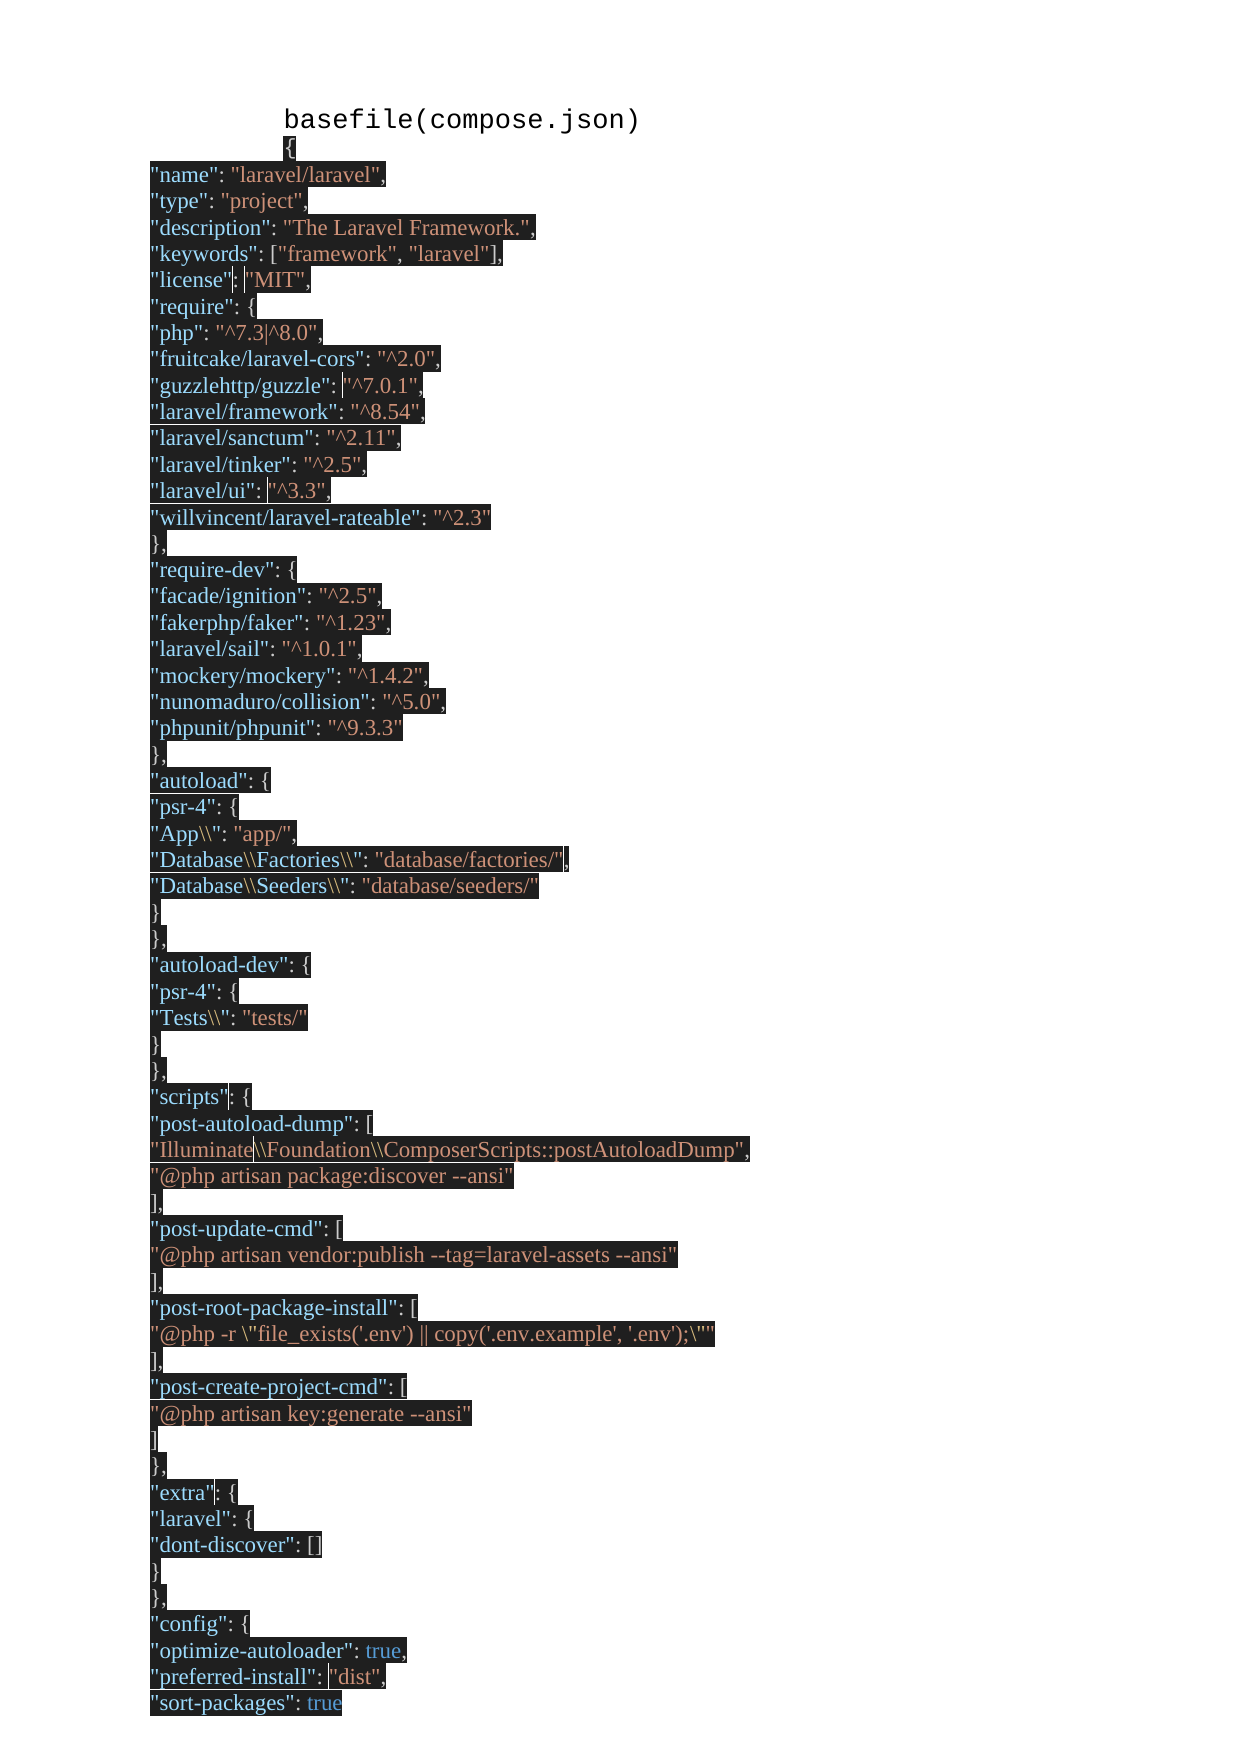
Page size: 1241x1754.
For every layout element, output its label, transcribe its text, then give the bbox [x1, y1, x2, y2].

text "type": "project", [150, 187, 1152, 214]
text "optimize-autoloader": true, [150, 1637, 1152, 1663]
text "laravel/tinker": "^2.5", [150, 451, 1152, 477]
text }, [150, 1452, 1152, 1479]
text "autoload-dev": { [150, 952, 1152, 978]
text "autoload": { [150, 767, 1152, 793]
text }, [150, 925, 1152, 952]
text ], [150, 1347, 1152, 1373]
text "post-create-project-cmd": [ [150, 1373, 1152, 1399]
text "facade/ignition": "^2.5", [150, 583, 1152, 609]
text "preferred-install": "dist", [150, 1663, 1152, 1689]
text "keywords": ["framework", "laravel"], [150, 240, 1152, 266]
text "laravel/sail": "^1.0.1", [150, 635, 1152, 662]
text ], [150, 1189, 1152, 1215]
text "scripts": { [150, 1083, 1152, 1110]
text { [283, 136, 1152, 161]
text "@php -r \"file_exists('.env') || copy('.env.example', '.env');\"" [150, 1321, 1152, 1347]
text "config": { [150, 1610, 1152, 1637]
text }, [150, 741, 1152, 767]
text "extra": { [150, 1479, 1152, 1505]
text "Database\\Factories\\": "database/factories/", [150, 846, 1152, 872]
text "post-autoload-dump": [ [150, 1110, 1152, 1136]
text }, [150, 530, 1152, 556]
text "App\\": "app/", [150, 820, 1152, 846]
text "dont-discover": [] [150, 1531, 1152, 1558]
text "laravel/sanctum": "^2.11", [150, 424, 1152, 451]
text "Database\\Seeders\\": "database/seeders/" [150, 872, 1152, 899]
text ] [150, 1426, 1152, 1452]
text "license": "MIT", [150, 266, 1152, 293]
text ], [150, 1268, 1152, 1294]
text "@php artisan package:discover --ansi" [150, 1162, 1152, 1189]
text "@php artisan vendor:publish --tag=laravel-assets --ansi" [150, 1241, 1152, 1268]
text "Tests\\": "tests/" [150, 1004, 1152, 1031]
text "psr-4": { [150, 793, 1152, 820]
text "Illuminate\\Foundation\\ComposerScripts::postAutoloadDump", [150, 1136, 1152, 1162]
text } [150, 1031, 1152, 1057]
text "require-dev": { [150, 556, 1152, 583]
text "fakerphp/faker": "^1.23", [150, 609, 1152, 635]
text "psr-4": { [150, 978, 1152, 1004]
text "laravel/framework": "^8.54", [150, 398, 1152, 424]
text "php": "^7.3|^8.0", [150, 319, 1152, 345]
text "post-root-package-install": [ [150, 1294, 1152, 1321]
text } [150, 1558, 1152, 1584]
text "phpunit/phpunit": "^9.3.3" [150, 714, 1152, 741]
text "laravel": { [150, 1505, 1152, 1531]
text "mockery/mockery": "^1.4.2", [150, 662, 1152, 688]
text "description": "The Laravel Framework.", [150, 214, 1152, 240]
text }, [150, 1057, 1152, 1083]
text }, [150, 1584, 1152, 1610]
text "laravel/ui": "^3.3", [150, 477, 1152, 503]
text } [150, 899, 1152, 925]
text "post-update-cmd": [ [150, 1215, 1152, 1241]
text "name": "laravel/laravel", [150, 161, 1152, 187]
text "sort-packages": true [150, 1689, 1152, 1716]
text "guzzlehttp/guzzle": "^7.0.1", [150, 372, 1152, 398]
text "require": { [150, 293, 1152, 319]
text "willvincent/laravel-rateable": "^2.3" [150, 503, 1152, 530]
text "@php artisan key:generate --ansi" [150, 1399, 1152, 1426]
text "nunomaduro/collision": "^5.0", [150, 688, 1152, 714]
text basefile(compose.json) [283, 105, 1152, 136]
text "fruitcake/laravel-cors": "^2.0", [150, 345, 1152, 372]
